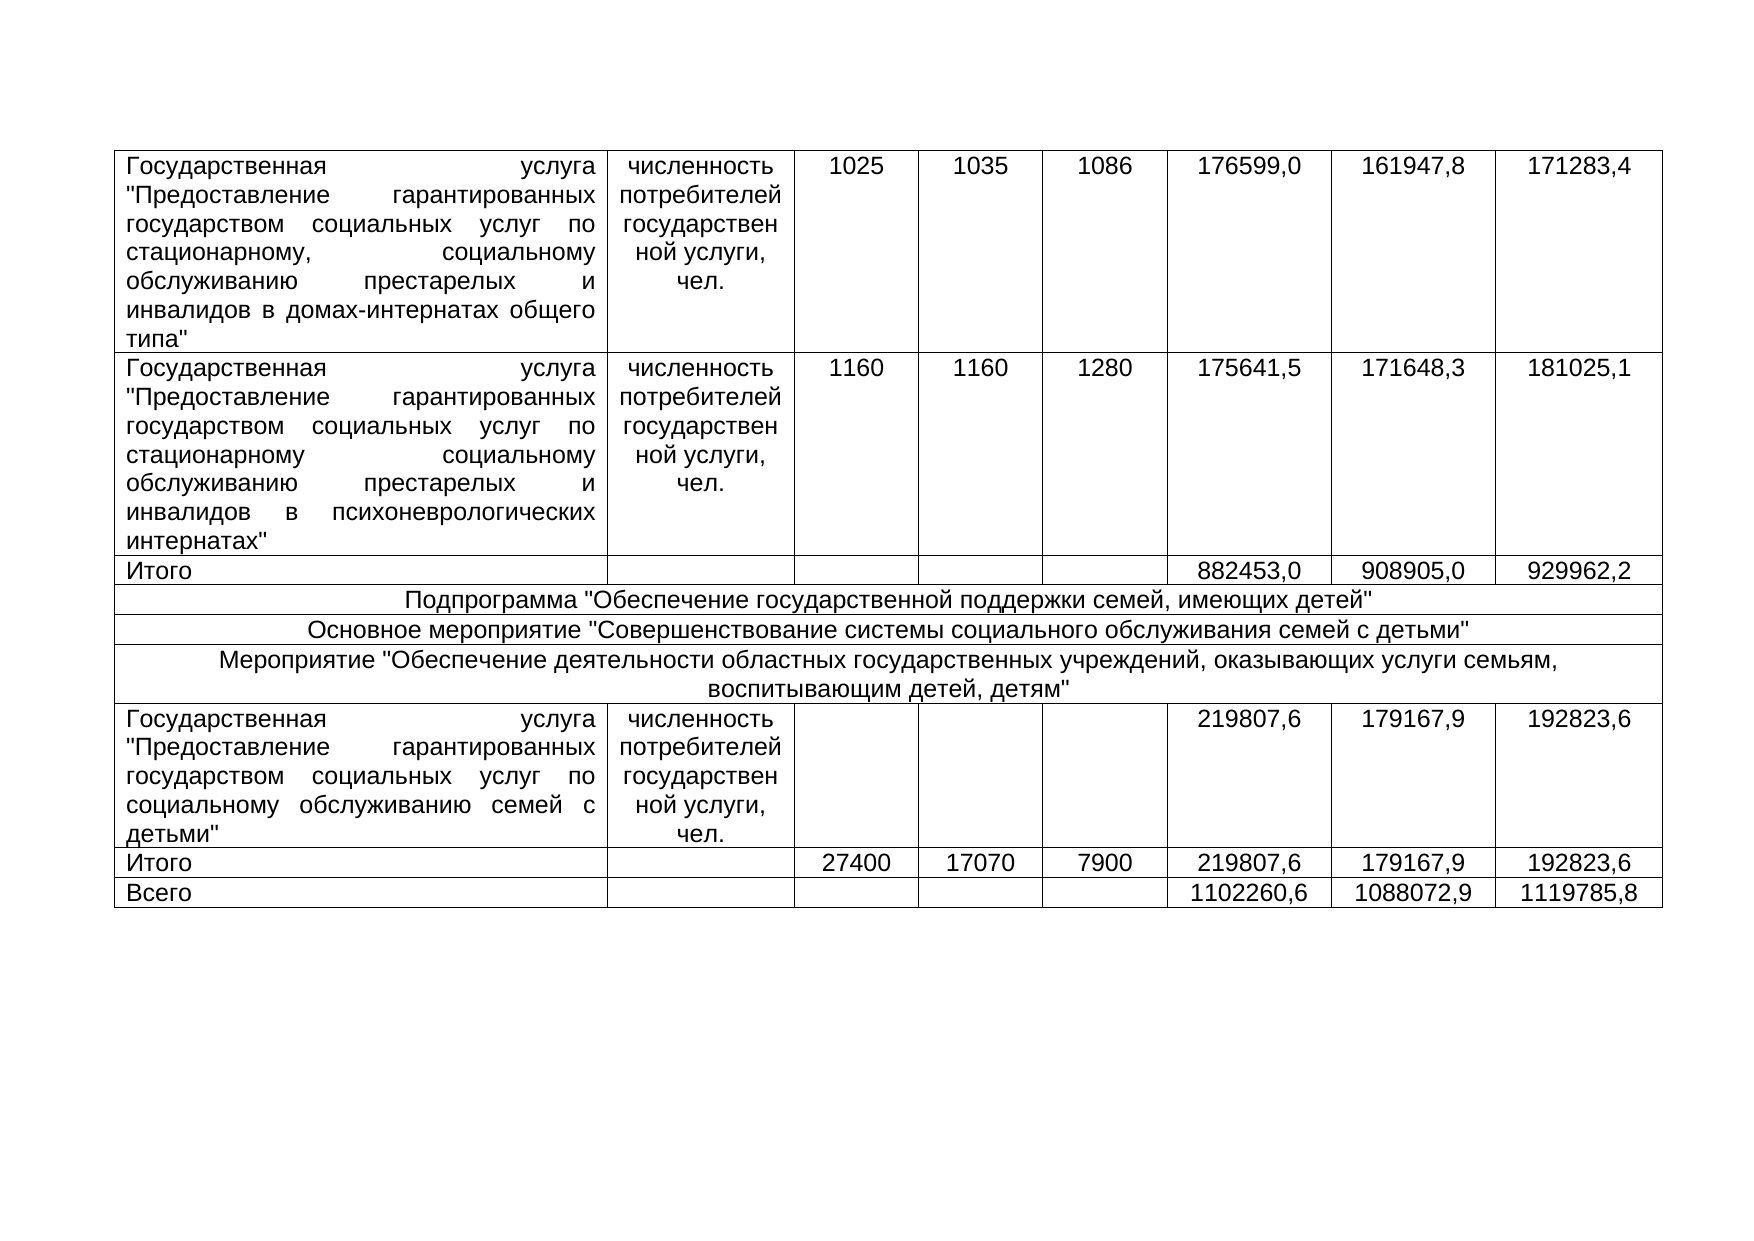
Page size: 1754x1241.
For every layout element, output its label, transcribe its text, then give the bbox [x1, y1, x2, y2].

table_cell 17070 [919, 848, 1042, 877]
table_cell Государственная услуга "Предоставление гарантированных государством социальных услуг по стационарному социальному обслуживанию престарелых и инвалидов в психоневрологических интернатах" [115, 353, 607, 554]
table_cell Государственная услуга "Предоставление гарантированных государством социальных услуг по стационарному, социальному обслуживанию престарелых и инвалидов в домах-интернатах общего типа" [115, 151, 607, 352]
table_cell 179167,9 [1332, 848, 1495, 877]
table_cell 192823,6 [1496, 848, 1662, 877]
table_cell 27400 [795, 848, 918, 877]
table_cell [919, 878, 1042, 907]
table_cell [608, 848, 794, 877]
table_cell 176599,0 [1168, 151, 1331, 352]
table_cell 929962,2 [1496, 556, 1662, 584]
table_cell [919, 704, 1042, 847]
table_cell 882453,0 [1168, 556, 1331, 584]
table_cell [1043, 704, 1167, 847]
table_cell численность потребителей государственной услуги, чел. [608, 151, 794, 352]
table_cell 908905,0 [1332, 556, 1495, 584]
table_cell 1119785,8 [1496, 878, 1662, 907]
table_cell 1280 [1043, 353, 1167, 554]
table_cell 7900 [1043, 848, 1167, 877]
table_cell 179167,9 [1332, 704, 1495, 847]
table_cell Подпрограмма "Обеспечение государственной поддержки семей, имеющих детей" [115, 585, 1662, 614]
table_cell численность потребителей государственной услуги, чел. [608, 353, 794, 554]
table_cell 1086 [1043, 151, 1167, 352]
table_cell Мероприятие "Обеспечение деятельности областных государственных учреждений, оказывающих услуги семьям, воспитывающим детей, детям" [115, 645, 1662, 702]
table_cell 192823,6 [1496, 704, 1662, 847]
table_cell 1160 [795, 353, 918, 554]
table_cell Основное мероприятие "Совершенствование системы социального обслуживания семей с детьми" [115, 615, 1662, 644]
table_cell [1043, 878, 1167, 907]
table_cell [795, 704, 918, 847]
table_cell 1102260,6 [1168, 878, 1331, 907]
table_cell численность потребителей государственной услуги, чел. [608, 704, 794, 847]
table_cell 181025,1 [1496, 353, 1662, 554]
table_cell [795, 878, 918, 907]
table_cell 219807,6 [1168, 848, 1331, 877]
table_cell Всего [115, 878, 607, 907]
table_cell [919, 556, 1042, 584]
table_cell 161947,8 [1332, 151, 1495, 352]
table_cell 1088072,9 [1332, 878, 1495, 907]
table_cell 1035 [919, 151, 1042, 352]
table_cell 175641,5 [1168, 353, 1331, 554]
table_cell [608, 878, 794, 907]
table_cell 171283,4 [1496, 151, 1662, 352]
table_cell [795, 556, 918, 584]
table_cell 219807,6 [1168, 704, 1331, 847]
table_cell 1160 [919, 353, 1042, 554]
table_cell [608, 556, 794, 584]
table_cell [1043, 556, 1167, 584]
table_cell Государственная услуга "Предоставление гарантированных государством социальных услуг по социальному обслуживанию семей с детьми" [115, 704, 607, 847]
table_cell Итого [115, 556, 607, 584]
table_cell 171648,3 [1332, 353, 1495, 554]
table_cell 1025 [795, 151, 918, 352]
table_cell Итого [115, 848, 607, 877]
